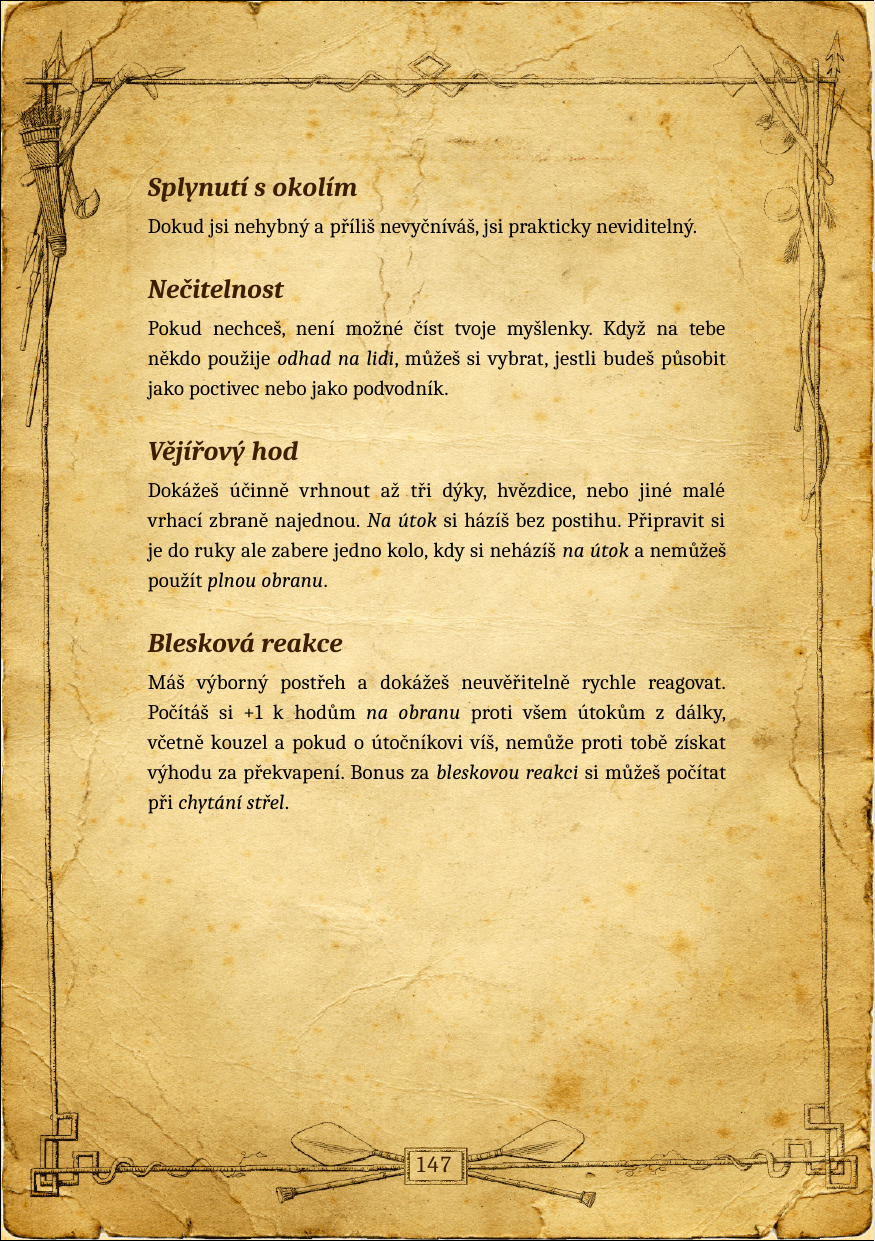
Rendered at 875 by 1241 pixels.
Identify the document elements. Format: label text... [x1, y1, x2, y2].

text Dokud jsi nehybný a⁠ příliš nevyčníváš, jsi prakticky neviditelný. [148, 215, 726, 239]
text Dokážeš účinně vrhnout až tři dýky, hvězdice, nebo jiné malé vrhací zbraně najednou. Na útok si házíš bez postihu. Připravit si je do ruky ale zabere jedno kolo, kdy si neházíš na útok a⁠ nemůžeš použít plnou obranu. [148, 479, 726, 593]
subtitle Splynutí s⁠ okolím [148, 172, 726, 203]
subtitle Blesková reakce [148, 628, 726, 659]
text Pokud nechceš, není možné číst tvoje myšlenky. Když na tebe někdo použije odhad na lidi, můžeš si vybrat, jestli budeš působit jako poctivec nebo jako podvodník. [148, 317, 726, 401]
picture [1, 1, 874, 1240]
text Máš výborný postřeh a⁠ dokážeš neuvěřitelně rychle reagovat. Počítáš si +1 k⁠ hodům na obranu proti všem útokům z⁠ dálky, včetně kouzel a⁠ pokud o⁠ útočníkovi víš, nemůže proti tobě získat výhodu za překvapení. Bonus za bleskovou reakci si můžeš počítat při chytání střel. [148, 671, 726, 814]
subtitle Nečitelnost [148, 274, 726, 305]
subtitle Vějířový hod [148, 436, 726, 467]
